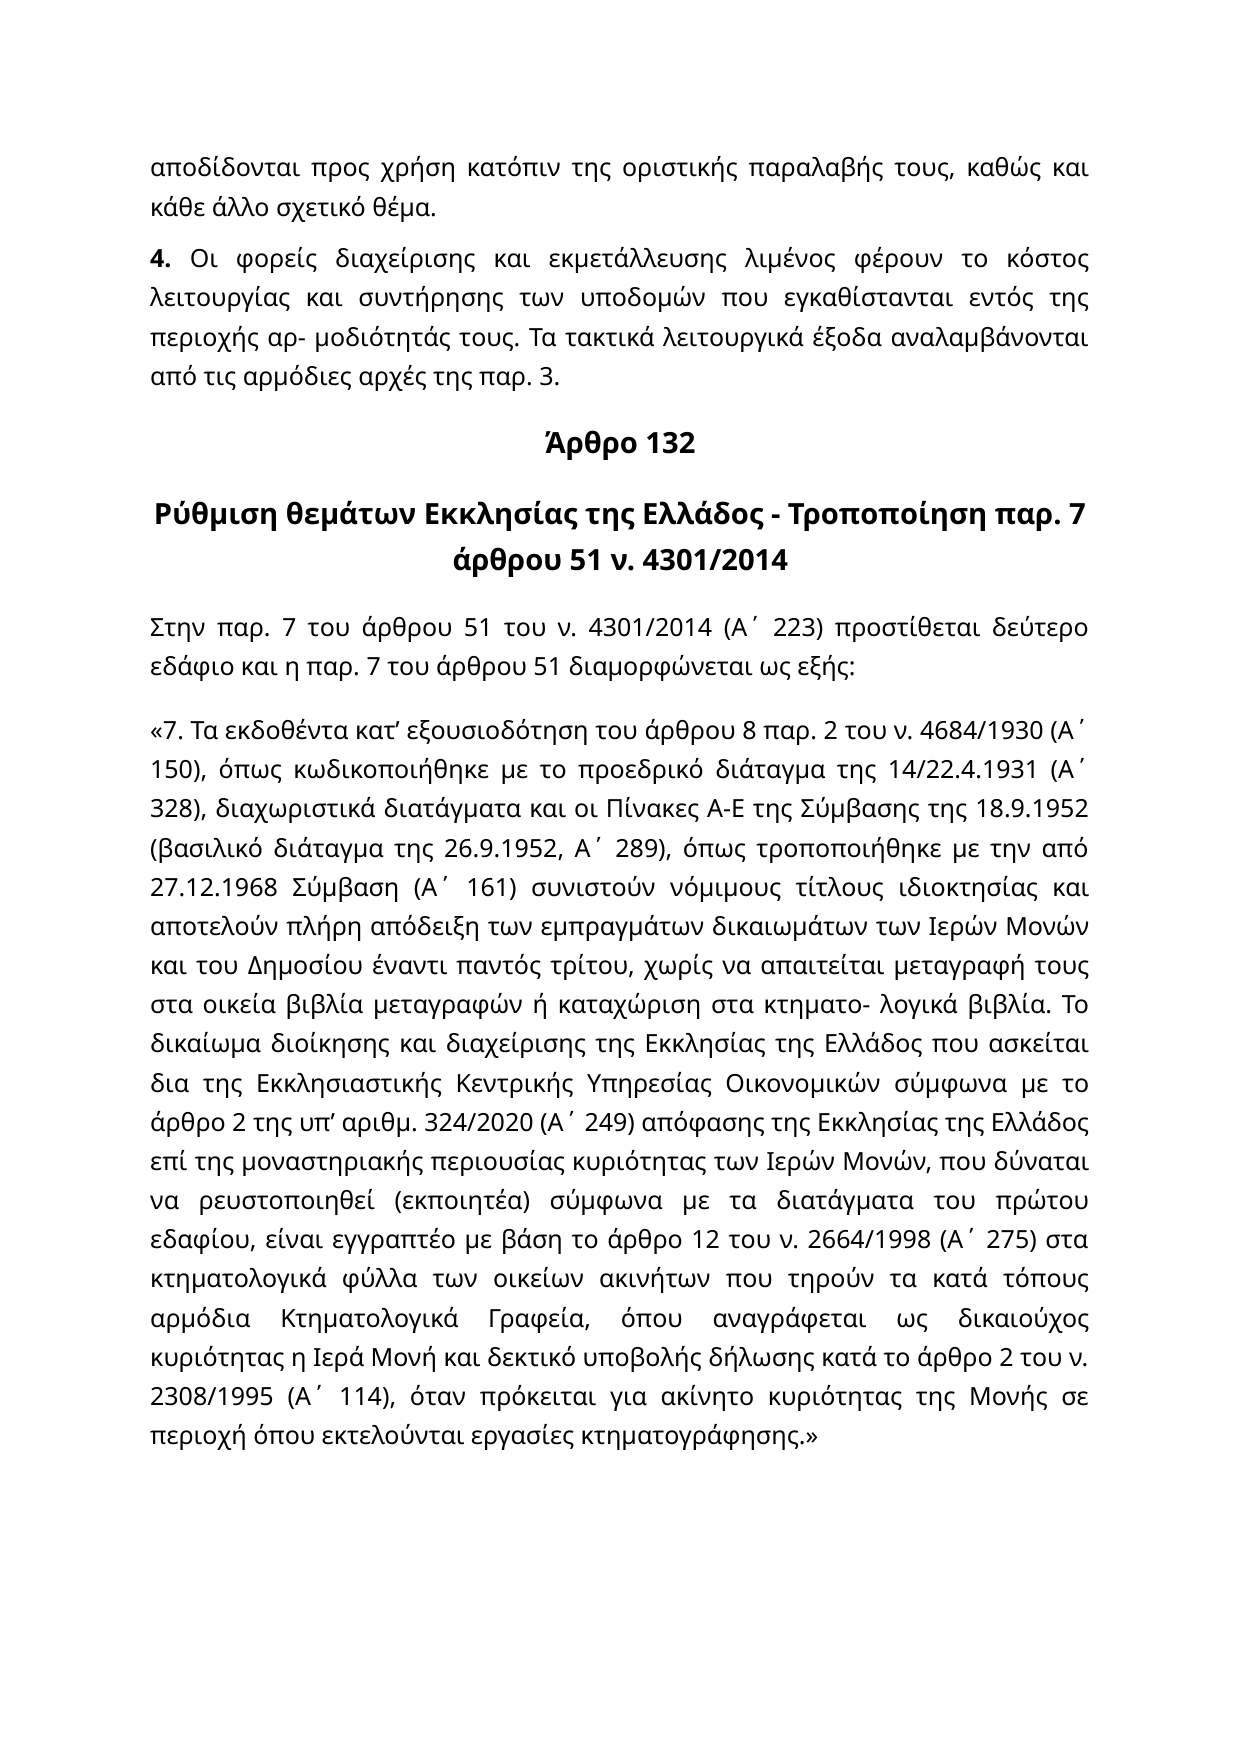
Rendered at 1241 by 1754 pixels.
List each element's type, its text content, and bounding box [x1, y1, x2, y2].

text Στην παρ. 7 του άρθρου 51 του ν. 4301/2014 (Α΄ 223) προστίθεται δεύτερο εδάφιο και η παρ. 7 του άρθρου 51 διαμορφώνεται ως εξής: [150, 609, 1090, 683]
text 4. Οι φορείς διαχείρισης και εκμετάλλευσης λιμένος φέρουν το κόστος λειτουργίας και συντήρησης των υποδομών που εγκαθίστανται εντός της περιοχής αρ- μοδιότητάς τους. Τα τακτικά λειτουργικά έξοδα αναλαμβάνονται από τις αρμόδιες αρχές της παρ. 3. [150, 241, 1090, 392]
subtitle Ρύθμιση θεμάτων Εκκλησίας της Ελλάδος - Τροποποίηση παρ. 7 άρθρου 51 ν. 4301/2014 [150, 493, 1090, 578]
text «7. Τα εκδοθέντα κατ’ εξουσιοδότηση του άρθρου 8 παρ. 2 του ν. 4684/1930 (Α΄ 150), όπως κωδικοποιήθηκε με το προεδρικό διάταγμα της 14/22.4.1931 (Α΄ 328), διαχωριστικά διατάγματα και οι Πίνακες Α-Ε της Σύμβασης της 18.9.1952 (βασιλικό διάταγμα της 26.9.1952, Α΄ 289), όπως τροποποιήθηκε με την από 27.12.1968 Σύμβαση (Α΄ 161) συνιστούν νόμιμους τίτλους ιδιοκτησίας και αποτελούν πλήρη απόδειξη των εμπραγμάτων δικαιωμάτων των Ιερών Μονών και του Δημοσίου έναντι παντός τρίτου, χωρίς να απαιτείται μεταγραφή τους στα οικεία βιβλία μεταγραφών ή καταχώριση στα κτηματο- λογικά βιβλία. Το δικαίωμα διοίκησης και διαχείρισης της Εκκλησίας της Ελλάδος που ασκείται δια της Εκκλησιαστικής Κεντρικής Υπηρεσίας Οικονομικών σύμφωνα με το άρθρο 2 της υπ’ αριθμ. 324/2020 (Α΄ 249) απόφασης της Εκκλησίας της Ελλάδος επί της μοναστηριακής περιουσίας κυριότητας των Ιερών Μονών, που δύναται να ρευστοποιηθεί (εκποιητέα) σύμφωνα με τα διατάγματα του πρώτου εδαφίου, είναι εγγραπτέο με βάση το άρθρο 12 του ν. 2664/1998 (Α΄ 275) στα κτηματολογικά φύλλα των οικείων ακινήτων που τηρούν τα κατά τόπους αρμόδια Κτηματολογικά Γραφεία, όπου αναγράφεται ως δικαιούχος κυριότητας η Ιερά Μονή και δεκτικό υποβολής δήλωσης κατά το άρθρο 2 του ν. 2308/1995 (A΄ 114), όταν πρόκειται για ακίνητο κυριότητας της Μονής σε περιοχή όπου εκτελούνται εργασίες κτηματογράφησης.» [150, 713, 1090, 1452]
subtitle Άρθρο 132 [150, 422, 1090, 462]
text αποδίδονται προς χρήση κατόπιν της οριστικής παραλαβής τους, καθώς και κάθε άλλο σχετικό θέμα. [150, 150, 1090, 223]
